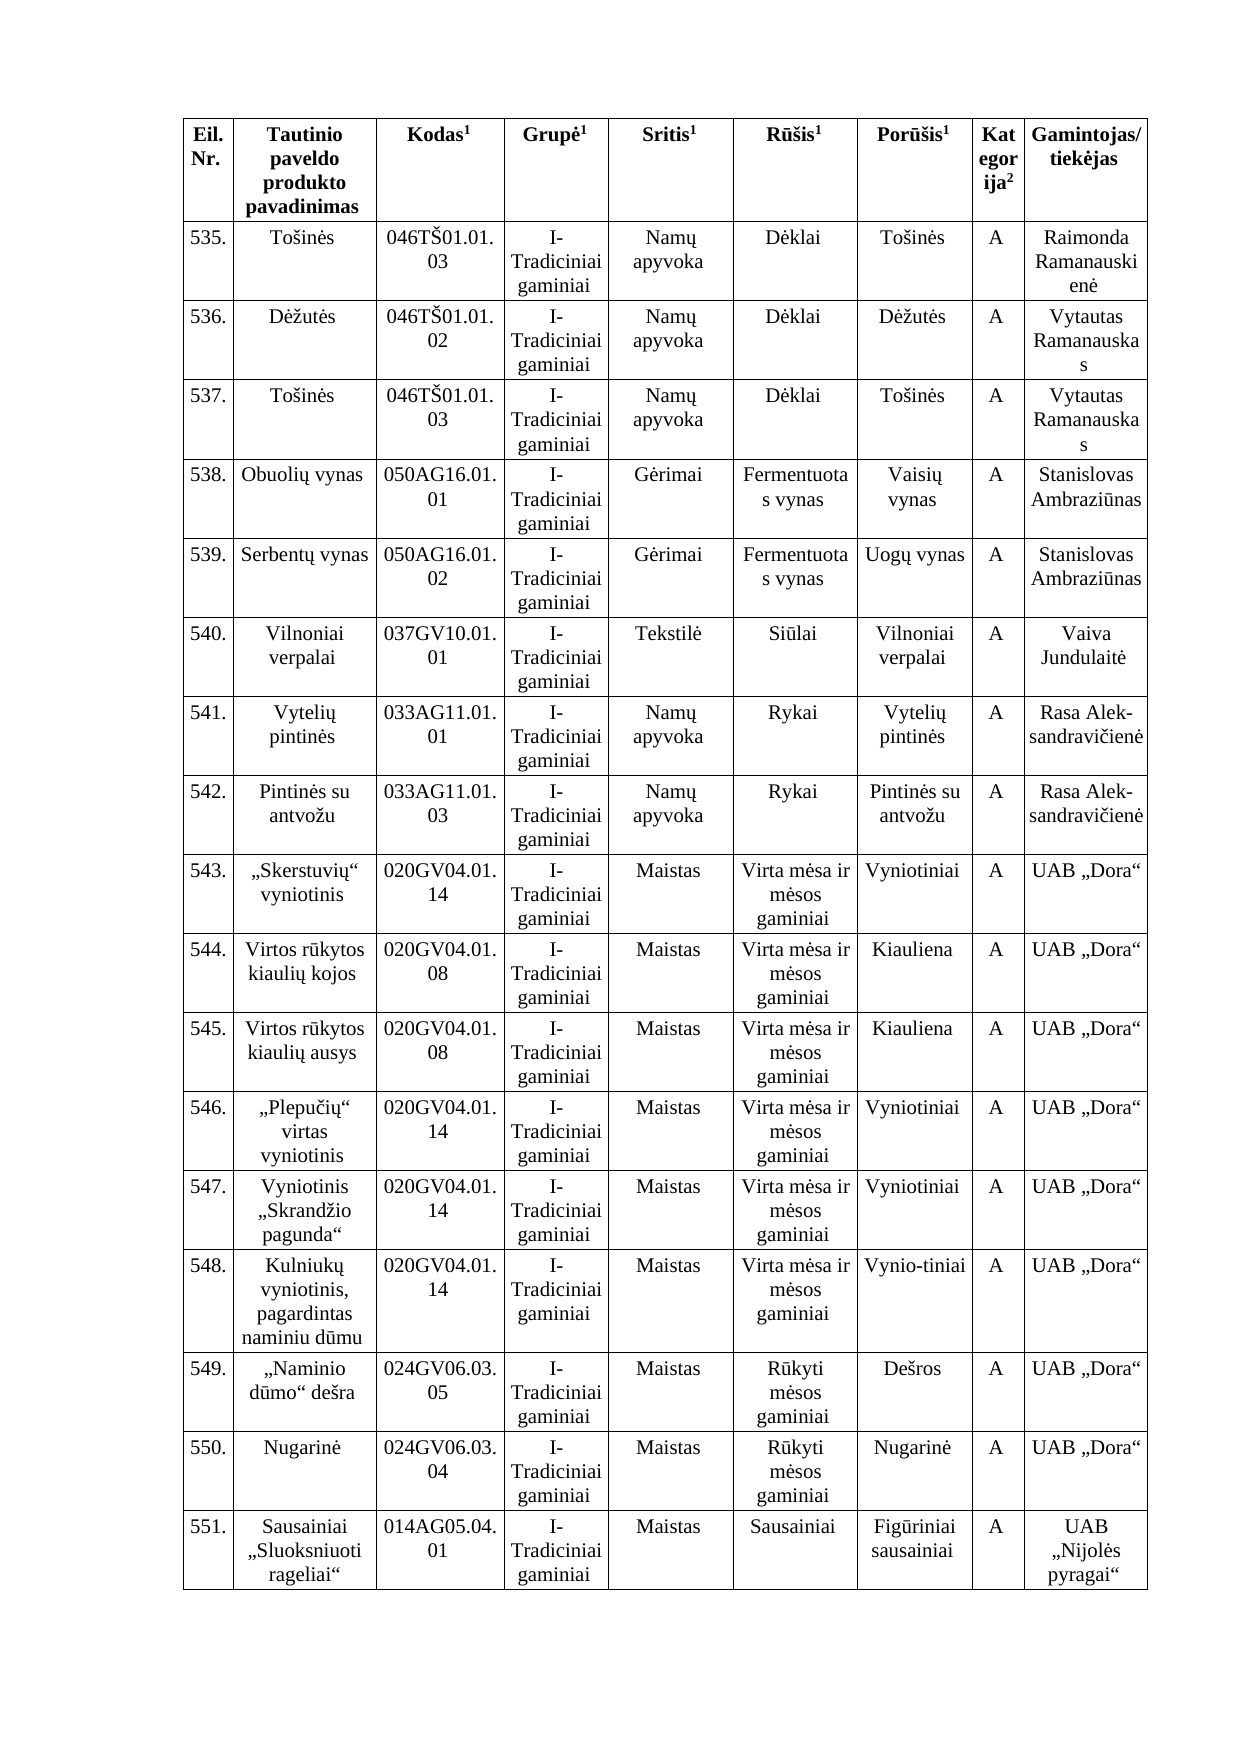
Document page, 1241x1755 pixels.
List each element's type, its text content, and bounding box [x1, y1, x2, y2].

table_header Tautinio paveldo produkto pavadinimas [234, 119, 376, 221]
table_cell Vaiva Jundulaitė [1025, 618, 1147, 696]
table_cell Virta mėsa ir mėsos gaminiai [734, 934, 857, 1012]
table_cell Vyniotinis „Skrandžio pagunda“ [234, 1171, 376, 1249]
table_cell 544. [184, 934, 233, 1012]
table_cell Uogų vynas [858, 539, 972, 617]
table_cell A [973, 460, 1024, 537]
table_cell Kulniukų vyniotinis, pagardintas naminiu dūmu [234, 1250, 376, 1352]
table_cell A [973, 776, 1024, 854]
table_cell Rūkyti mėsos gaminiai [734, 1353, 857, 1431]
table_cell Stanislovas Ambraziūnas [1025, 460, 1147, 537]
table_cell Virta mėsa ir mėsos gaminiai [734, 1092, 857, 1170]
table_cell 541. [184, 697, 233, 775]
table_cell Virtos rūkytos kiaulių ausys [234, 1013, 376, 1091]
table_header Porūšis1 [858, 119, 972, 221]
table_cell Stanislovas Ambraziūnas [1025, 539, 1147, 617]
table_cell I-Tradiciniai gaminiai [505, 618, 608, 696]
table_cell Tekstilė [609, 618, 733, 696]
table_cell I-Tradiciniai gaminiai [505, 222, 608, 300]
table_cell A [973, 855, 1024, 933]
table_cell A [973, 1353, 1024, 1431]
table_cell A [973, 380, 1024, 458]
table_cell Figūriniai sausainiai [858, 1511, 972, 1589]
table_cell A [973, 1013, 1024, 1091]
table_cell I-Tradiciniai gaminiai [505, 460, 608, 537]
table_cell 536. [184, 301, 233, 379]
table_header Sritis1 [609, 119, 733, 221]
table_cell Rūkyti mėsos gaminiai [734, 1432, 857, 1510]
table_cell UAB „Dora“ [1025, 1353, 1147, 1431]
table_cell I-Tradiciniai gaminiai [505, 1092, 608, 1170]
table_cell Dėžutės [858, 301, 972, 379]
table_cell Maistas [609, 1511, 733, 1589]
table_cell Vaisių vynas [858, 460, 972, 537]
table_header Kategorija2 [973, 119, 1024, 221]
table_cell Rasa Alek-sandravičienė [1025, 697, 1147, 775]
table_cell UAB „Dora“ [1025, 934, 1147, 1012]
table_header Rūšis1 [734, 119, 857, 221]
table_cell Maistas [609, 1432, 733, 1510]
table_cell 545. [184, 1013, 233, 1091]
table_cell Dėklai [734, 380, 857, 458]
table_cell Siūlai [734, 618, 857, 696]
table_cell 046TŠ01.01.03 [377, 222, 504, 300]
table_cell Kiauliena [858, 934, 972, 1012]
table_cell Rykai [734, 697, 857, 775]
table_cell Vytautas Ramanauskas [1025, 380, 1147, 458]
table_cell A [973, 934, 1024, 1012]
table_cell Virta mėsa ir mėsos gaminiai [734, 855, 857, 933]
table_header Gamintojas/ tiekėjas [1025, 119, 1147, 221]
table_cell 020GV04.01.08 [377, 1013, 504, 1091]
table_cell UAB „Dora“ [1025, 1250, 1147, 1352]
table_cell Maistas [609, 934, 733, 1012]
table_cell 046TŠ01.01.03 [377, 380, 504, 458]
table_cell I-Tradiciniai gaminiai [505, 301, 608, 379]
table_cell „Skerstuvių“ vyniotinis [234, 855, 376, 933]
table_cell Vyniotiniai [858, 1092, 972, 1170]
table_cell 542. [184, 776, 233, 854]
table_cell Fermentuotas vynas [734, 539, 857, 617]
table_cell 050AG16.01.02 [377, 539, 504, 617]
table_cell A [973, 697, 1024, 775]
table_cell Dėklai [734, 222, 857, 300]
table_cell Maistas [609, 1092, 733, 1170]
table_cell A [973, 1432, 1024, 1510]
table_cell Vyniotiniai [858, 1171, 972, 1249]
table_cell I-Tradiciniai gaminiai [505, 697, 608, 775]
table_cell A [973, 1511, 1024, 1589]
table_cell Vytelių pintinės [858, 697, 972, 775]
table_cell 537. [184, 380, 233, 458]
table_cell 548. [184, 1250, 233, 1352]
table_cell Raimonda Ramanauskienė [1025, 222, 1147, 300]
table_cell Dėklai [734, 301, 857, 379]
table_cell I-Tradiciniai gaminiai [505, 1511, 608, 1589]
table_cell A [973, 539, 1024, 617]
table_cell 020GV04.01.14 [377, 1171, 504, 1249]
table_cell Virtos rūkytos kiaulių kojos [234, 934, 376, 1012]
table_cell Tošinės [858, 380, 972, 458]
table_cell 020GV04.01.14 [377, 1092, 504, 1170]
table_cell Namų apyvoka [609, 222, 733, 300]
table_cell I-Tradiciniai gaminiai [505, 776, 608, 854]
table_cell I-Tradiciniai gaminiai [505, 1013, 608, 1091]
table_cell Vilnoniai verpalai [858, 618, 972, 696]
table_cell Namų apyvoka [609, 776, 733, 854]
table_cell Nugarinė [234, 1432, 376, 1510]
table_cell Fermentuotas vynas [734, 460, 857, 537]
table_cell Virta mėsa ir mėsos gaminiai [734, 1250, 857, 1352]
table_cell Gėrimai [609, 539, 733, 617]
table_cell Namų apyvoka [609, 380, 733, 458]
table_cell 024GV06.03.04 [377, 1432, 504, 1510]
table_cell Tošinės [234, 380, 376, 458]
table_cell I-Tradiciniai gaminiai [505, 1171, 608, 1249]
table_cell Tošinės [234, 222, 376, 300]
table_cell Sausainiai „Sluoksniuoti rageliai“ [234, 1511, 376, 1589]
table_cell 050AG16.01.01 [377, 460, 504, 537]
table_cell 551. [184, 1511, 233, 1589]
table_cell 024GV06.03.05 [377, 1353, 504, 1431]
table_cell Maistas [609, 855, 733, 933]
table_cell Pintinės su antvožu [234, 776, 376, 854]
table_cell I-Tradiciniai gaminiai [505, 539, 608, 617]
table_cell 535. [184, 222, 233, 300]
table_cell Pintinės su antvožu [858, 776, 972, 854]
table_cell I-Tradiciniai gaminiai [505, 1353, 608, 1431]
table_cell Vilnoniai verpalai [234, 618, 376, 696]
table_cell UAB „Nijolės pyragai“ [1025, 1511, 1147, 1589]
table_cell 546. [184, 1092, 233, 1170]
table_header Grupė1 [505, 119, 608, 221]
table_cell A [973, 1171, 1024, 1249]
table_cell 037GV10.01.01 [377, 618, 504, 696]
table_cell 020GV04.01.14 [377, 1250, 504, 1352]
table_header Kodas1 [377, 119, 504, 221]
table_cell I-Tradiciniai gaminiai [505, 855, 608, 933]
table_cell I-Tradiciniai gaminiai [505, 934, 608, 1012]
table_cell Namų apyvoka [609, 697, 733, 775]
table_cell UAB „Dora“ [1025, 1171, 1147, 1249]
table_cell „Plepučių“ virtas vyniotinis [234, 1092, 376, 1170]
table_cell Serbentų vynas [234, 539, 376, 617]
table_cell Vyniotiniai [858, 855, 972, 933]
table_cell I-Tradiciniai gaminiai [505, 1432, 608, 1510]
table_cell Maistas [609, 1013, 733, 1091]
table_cell Gėrimai [609, 460, 733, 537]
table_cell UAB „Dora“ [1025, 1092, 1147, 1170]
table_header Eil. Nr. [184, 119, 233, 221]
table_cell 547. [184, 1171, 233, 1249]
table_cell Maistas [609, 1171, 733, 1249]
table_cell Virta mėsa ir mėsos gaminiai [734, 1171, 857, 1249]
table_cell Sausainiai [734, 1511, 857, 1589]
table_cell 549. [184, 1353, 233, 1431]
table_cell 020GV04.01.08 [377, 934, 504, 1012]
table_cell Tošinės [858, 222, 972, 300]
table_cell Obuolių vynas [234, 460, 376, 537]
table_cell I-Tradiciniai gaminiai [505, 380, 608, 458]
table_cell Nugarinė [858, 1432, 972, 1510]
table_cell A [973, 618, 1024, 696]
table_cell Vynio-tiniai [858, 1250, 972, 1352]
table_cell UAB „Dora“ [1025, 855, 1147, 933]
table_cell Vytelių pintinės [234, 697, 376, 775]
table_cell 033AG11.01.01 [377, 697, 504, 775]
table_cell Kiauliena [858, 1013, 972, 1091]
table_cell A [973, 1250, 1024, 1352]
table_cell Dėžutės [234, 301, 376, 379]
table_cell 540. [184, 618, 233, 696]
table_cell UAB „Dora“ [1025, 1432, 1147, 1510]
table_cell 020GV04.01.14 [377, 855, 504, 933]
table_cell UAB „Dora“ [1025, 1013, 1147, 1091]
table_cell 539. [184, 539, 233, 617]
table_cell Vytautas Ramanauskas [1025, 301, 1147, 379]
table_cell A [973, 301, 1024, 379]
table_cell „Naminio dūmo“ dešra [234, 1353, 376, 1431]
table_cell 046TŠ01.01.02 [377, 301, 504, 379]
table_cell A [973, 1092, 1024, 1170]
table_cell I-Tradiciniai gaminiai [505, 1250, 608, 1352]
table_cell 538. [184, 460, 233, 537]
table_cell Rykai [734, 776, 857, 854]
table_cell Virta mėsa ir mėsos gaminiai [734, 1013, 857, 1091]
table_cell 543. [184, 855, 233, 933]
table_cell 014AG05.04.01 [377, 1511, 504, 1589]
table_cell Maistas [609, 1250, 733, 1352]
table_cell Namų apyvoka [609, 301, 733, 379]
table_cell A [973, 222, 1024, 300]
table_cell 033AG11.01.03 [377, 776, 504, 854]
table_cell Maistas [609, 1353, 733, 1431]
table_cell Dešros [858, 1353, 972, 1431]
table_cell 550. [184, 1432, 233, 1510]
table_cell Rasa Alek-sandravičienė [1025, 776, 1147, 854]
